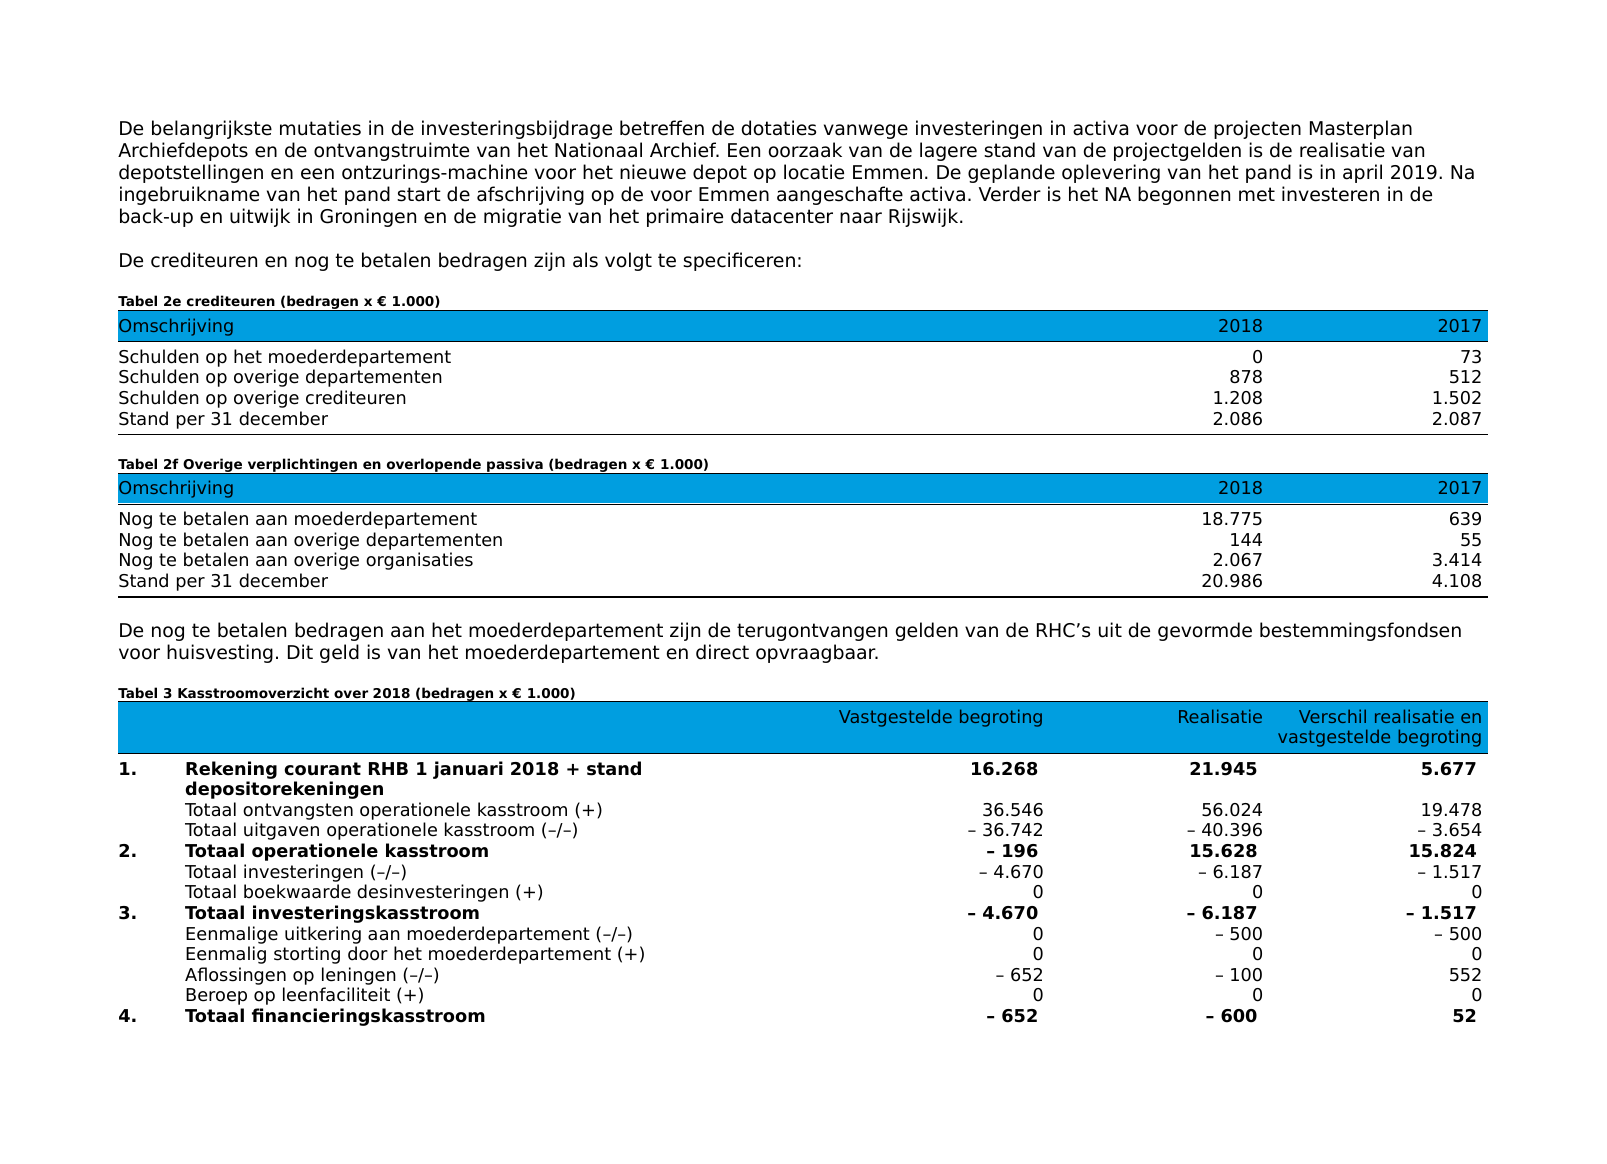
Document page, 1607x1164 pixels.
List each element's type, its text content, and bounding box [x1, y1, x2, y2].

table_cell – 6.187 [1050, 903, 1269, 923]
table_cell – 1.517 [1269, 862, 1488, 882]
table_cell Totaal investeringen (–/–) [179, 862, 830, 882]
table_cell [118, 924, 179, 944]
table_cell 0 [1050, 985, 1269, 1006]
table_cell 2.087 [1269, 409, 1488, 434]
table_cell 0 [1050, 882, 1269, 903]
text De nog te betalen bedragen aan het moederdepartement zijn de terugontvangen gelden van de RHC’s uit de gevormde bestemmingsfondsen voor huisvesting. Dit geld is van het moederdepartement en direct opvraagbaar. [118, 619, 1488, 663]
table_cell Nog te betalen aan moederdepartement [118, 505, 1050, 530]
table_cell 20.986 [1050, 571, 1269, 596]
table_cell Beroep op leenfaciliteit (+) [179, 985, 830, 1006]
text De belangrijkste mutaties in de investeringsbijdrage betreffen de dotaties vanwege investeringen in activa voor de projecten Masterplan Archiefdepots en de ontvangstruimte van het Nationaal Archief. Een oorzaak van de lagere stand van de projectgelden is de realisatie van depotstellingen en een ontzurings-machine voor het nieuwe depot op locatie Emmen. De geplande oplevering van het pand is in april 2019. Na ingebruikname van het pand start de afschrijving op de voor Emmen aangeschafte activa. Verder is het NA begonnen met investeren in de back-up en uitwijk in Groningen en de migratie van het primaire datacenter naar Rijswijk. [118, 118, 1488, 228]
table_cell 4.108 [1269, 571, 1488, 596]
table_cell Omschrijving [118, 474, 1050, 503]
table_cell Schulden op overige departementen [118, 367, 1050, 388]
table_cell 15.824 [1269, 841, 1488, 862]
table_cell Schulden op overige crediteuren [118, 388, 1050, 408]
table_cell 0 [830, 985, 1049, 1006]
table_cell [118, 820, 179, 841]
table_cell 5.677 [1269, 754, 1488, 800]
table_cell 2017 [1269, 311, 1488, 341]
table_cell 2.067 [1050, 550, 1269, 571]
table_cell 0 [830, 882, 1049, 903]
table_cell 4. [118, 1006, 179, 1027]
table_header Tabel 3 Kasstroomoverzicht over 2018 (bedragen x € 1.000) [118, 685, 1488, 701]
table_cell Eenmalig storting door het moederdepartement (+) [179, 944, 830, 965]
table_header Tabel 2f Overige verplichtingen en overlopende passiva (bedragen x € 1.000) [118, 457, 1488, 472]
table_cell 0 [830, 944, 1049, 965]
table_cell Omschrijving [118, 311, 1050, 341]
table_cell 55 [1269, 530, 1488, 550]
table_cell 1.208 [1050, 388, 1269, 408]
table_cell 0 [1050, 342, 1269, 367]
table_cell [118, 862, 179, 882]
table_cell Realisatie [1050, 702, 1269, 753]
table_cell – 500 [1050, 924, 1269, 944]
table_cell – 196 [830, 841, 1049, 862]
table_cell 2018 [1050, 474, 1269, 503]
table_cell – 652 [830, 1006, 1049, 1027]
table_cell 52 [1269, 1006, 1488, 1027]
table_cell 0 [1050, 944, 1269, 965]
table_cell – 500 [1269, 924, 1488, 944]
table_cell 3.414 [1269, 550, 1488, 571]
table_cell 144 [1050, 530, 1269, 550]
table_cell Vastgestelde begroting [830, 702, 1049, 753]
table_cell Totaal operationele kasstroom [179, 841, 830, 862]
table_cell 18.775 [1050, 505, 1269, 530]
table_cell Totaal investeringskasstroom [179, 903, 830, 923]
table_cell 639 [1269, 505, 1488, 530]
table_cell – 100 [1050, 965, 1269, 985]
table_cell Nog te betalen aan overige departementen [118, 530, 1050, 550]
table_cell [118, 985, 179, 1006]
table_cell [118, 965, 179, 985]
table_cell Schulden op het moederdepartement [118, 342, 1050, 367]
table_cell 19.478 [1269, 800, 1488, 820]
table_cell – 3.654 [1269, 820, 1488, 841]
table_cell 15.628 [1050, 841, 1269, 862]
table_cell Verschil realisatie en vastgestelde begroting [1269, 702, 1488, 753]
table_cell Eenmalige uitkering aan moederdepartement (–/–) [179, 924, 830, 944]
table_cell Rekening courant RHB 1 januari 2018 + stand depositorekeningen [179, 754, 830, 800]
text De crediteuren en nog te betalen bedragen zijn als volgt te specificeren: [118, 250, 1488, 272]
table_cell Totaal financieringskasstroom [179, 1006, 830, 1027]
table_cell 3. [118, 903, 179, 923]
table_cell 16.268 [830, 754, 1049, 800]
table_cell 0 [1269, 882, 1488, 903]
table_cell Stand per 31 december [118, 571, 1050, 596]
table_cell – 4.670 [830, 903, 1049, 923]
table_cell 0 [1269, 985, 1488, 1006]
table_cell – 4.670 [830, 862, 1049, 882]
table_cell 552 [1269, 965, 1488, 985]
table_cell 512 [1269, 367, 1488, 388]
table_cell 1.502 [1269, 388, 1488, 408]
table_cell – 36.742 [830, 820, 1049, 841]
table_cell Totaal uitgaven operationele kasstroom (–/–) [179, 820, 830, 841]
table_cell [118, 882, 179, 903]
table_cell [118, 944, 179, 965]
table_cell Nog te betalen aan overige organisaties [118, 550, 1050, 571]
table_cell Totaal ontvangsten operationele kasstroom (+) [179, 800, 830, 820]
table_cell – 652 [830, 965, 1049, 985]
table_cell 2.086 [1050, 409, 1269, 434]
table_cell 1. [118, 754, 179, 800]
table_cell 0 [1269, 944, 1488, 965]
table_cell 36.546 [830, 800, 1049, 820]
table_cell 73 [1269, 342, 1488, 367]
table_cell Stand per 31 december [118, 409, 1050, 434]
table_cell [118, 800, 179, 820]
table_cell 2018 [1050, 311, 1269, 341]
table_cell 2017 [1269, 474, 1488, 503]
table_cell 2. [118, 841, 179, 862]
table_cell Totaal boekwaarde desinvesteringen (+) [179, 882, 830, 903]
table_header Tabel 2e crediteuren (bedragen x € 1.000) [118, 294, 1488, 310]
table_cell 0 [830, 924, 1049, 944]
table_cell – 40.396 [1050, 820, 1269, 841]
table_cell – 1.517 [1269, 903, 1488, 923]
table_cell 56.024 [1050, 800, 1269, 820]
table_cell – 6.187 [1050, 862, 1269, 882]
table_cell Aflossingen op leningen (–/–) [179, 965, 830, 985]
table_cell [118, 702, 830, 753]
table_cell 878 [1050, 367, 1269, 388]
table_cell – 600 [1050, 1006, 1269, 1027]
table_cell 21.945 [1050, 754, 1269, 800]
